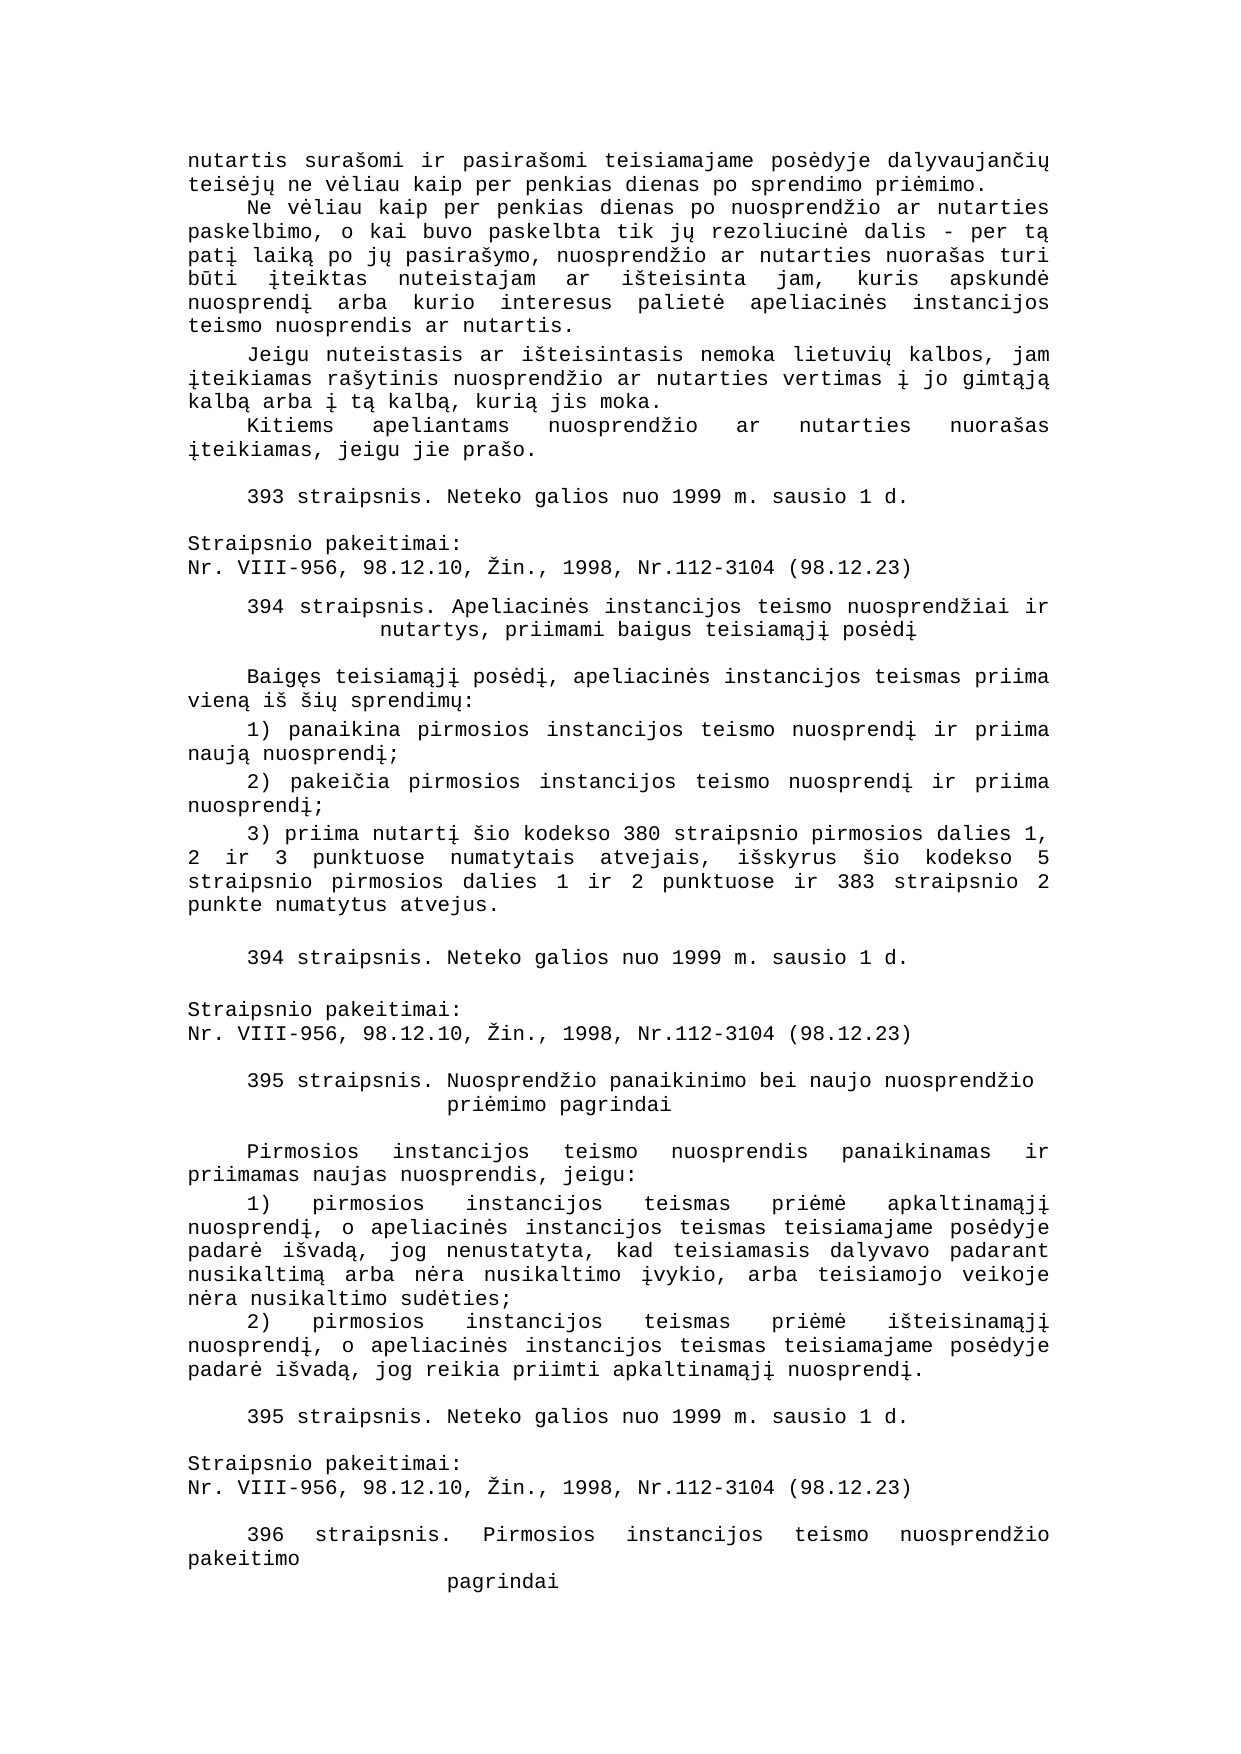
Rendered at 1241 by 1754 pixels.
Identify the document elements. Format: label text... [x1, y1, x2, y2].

text Nr. VIII-956, 98.12.10, Žin., 1998, Nr.112-3104 (98.12.23) [187, 1023, 1050, 1046]
text Ne vėliau kaip per penkias dienas po nuosprendžio ar nutarties paskelbimo, o kai buvo paskelbta tik jų rezoliucinė dalis - per tą patį laiką po jų pasirašymo, nuosprendžio ar nutarties nuorašas turi būti įteiktas nuteistajam ar išteisinta jam, kuris apskundė nuosprendį arba kurio interesus palietė apeliacinės instancijos teismo nuosprendis ar nutartis. [187, 197, 1050, 339]
text 396 straipsnis. Pirmosios instancijos teismo nuosprendžio pakeitimo [187, 1524, 1050, 1571]
text Pirmosios instancijos teismo nuosprendis panaikinamas ir priimamas naujas nuosprendis, jeigu: [187, 1141, 1050, 1188]
text 395 straipsnis. Neteko galios nuo 1999 m. sausio 1 d. [187, 1406, 1050, 1429]
text 2) pirmosios instancijos teismas priėmė išteisinamąjį nuosprendį, o apeliacinės instancijos teismas teisiamajame posėdyje padarė išvadą, jog reikia priimti apkaltinamąjį nuosprendį. [187, 1311, 1050, 1382]
text nutartis surašomi ir pasirašomi teisiamajame posėdyje dalyvaujančių teisėjų ne vėliau kaip per penkias dienas po sprendimo priėmimo. [187, 150, 1050, 197]
text 1) panaikina pirmosios instancijos teismo nuosprendį ir priima naują nuosprendį; [187, 719, 1050, 766]
text Straipsnio pakeitimai: [187, 1453, 1050, 1477]
text 2) pakeičia pirmosios instancijos teismo nuosprendį ir priima nuosprendį; [187, 771, 1050, 818]
text Nr. VIII-956, 98.12.10, Žin., 1998, Nr.112-3104 (98.12.23) [187, 557, 1050, 581]
text 393 straipsnis. Neteko galios nuo 1999 m. sausio 1 d. [187, 486, 1050, 510]
text Jeigu nuteistasis ar išteisintasis nemoka lietuvių kalbos, jam įteikiamas rašytinis nuosprendžio ar nutarties vertimas į jo gimtąją kalbą arba į tą kalbą, kurią jis moka. [187, 344, 1050, 415]
text pagrindai [187, 1571, 1050, 1595]
text 395 straipsnis. Nuosprendžio panaikinimo bei naujo nuosprendžio [187, 1070, 1050, 1093]
text 3) priima nutartį šio kodekso 380 straipsnio pirmosios dalies 1, 2 ir 3 punktuose numatytais atvejais, išskyrus šio kodekso 5 straipsnio pirmosios dalies 1 ir 2 punktuose ir 383 straipsnio 2 punkte numatytus atvejus. [187, 823, 1050, 918]
text Nr. VIII-956, 98.12.10, Žin., 1998, Nr.112-3104 (98.12.23) [187, 1477, 1050, 1501]
text 394 straipsnis. Apeliacinės instancijos teismo nuosprendžiai ir nutartys, priimami baigus teisiamąjį posėdį [247, 596, 1050, 643]
text Straipsnio pakeitimai: [187, 999, 1050, 1023]
text priėmimo pagrindai [187, 1093, 1050, 1117]
text 394 straipsnis. Neteko galios nuo 1999 m. sausio 1 d. [187, 947, 1050, 970]
text Straipsnio pakeitimai: [187, 533, 1050, 557]
text Kitiems apeliantams nuosprendžio ar nutarties nuorašas įteikiamas, jeigu jie prašo. [187, 415, 1050, 462]
text 1) pirmosios instancijos teismas priėmė apkaltinamąjį nuosprendį, o apeliacinės instancijos teismas teisiamajame posėdyje padarė išvadą, jog nenustatyta, kad teisiamasis dalyvavo padarant nusikaltimą arba nėra nusikaltimo įvykio, arba teisiamojo veikoje nėra nusikaltimo sudėties; [187, 1193, 1050, 1311]
text Baigęs teisiamąjį posėdį, apeliacinės instancijos teismas priima vieną iš šių sprendimų: [187, 667, 1050, 714]
